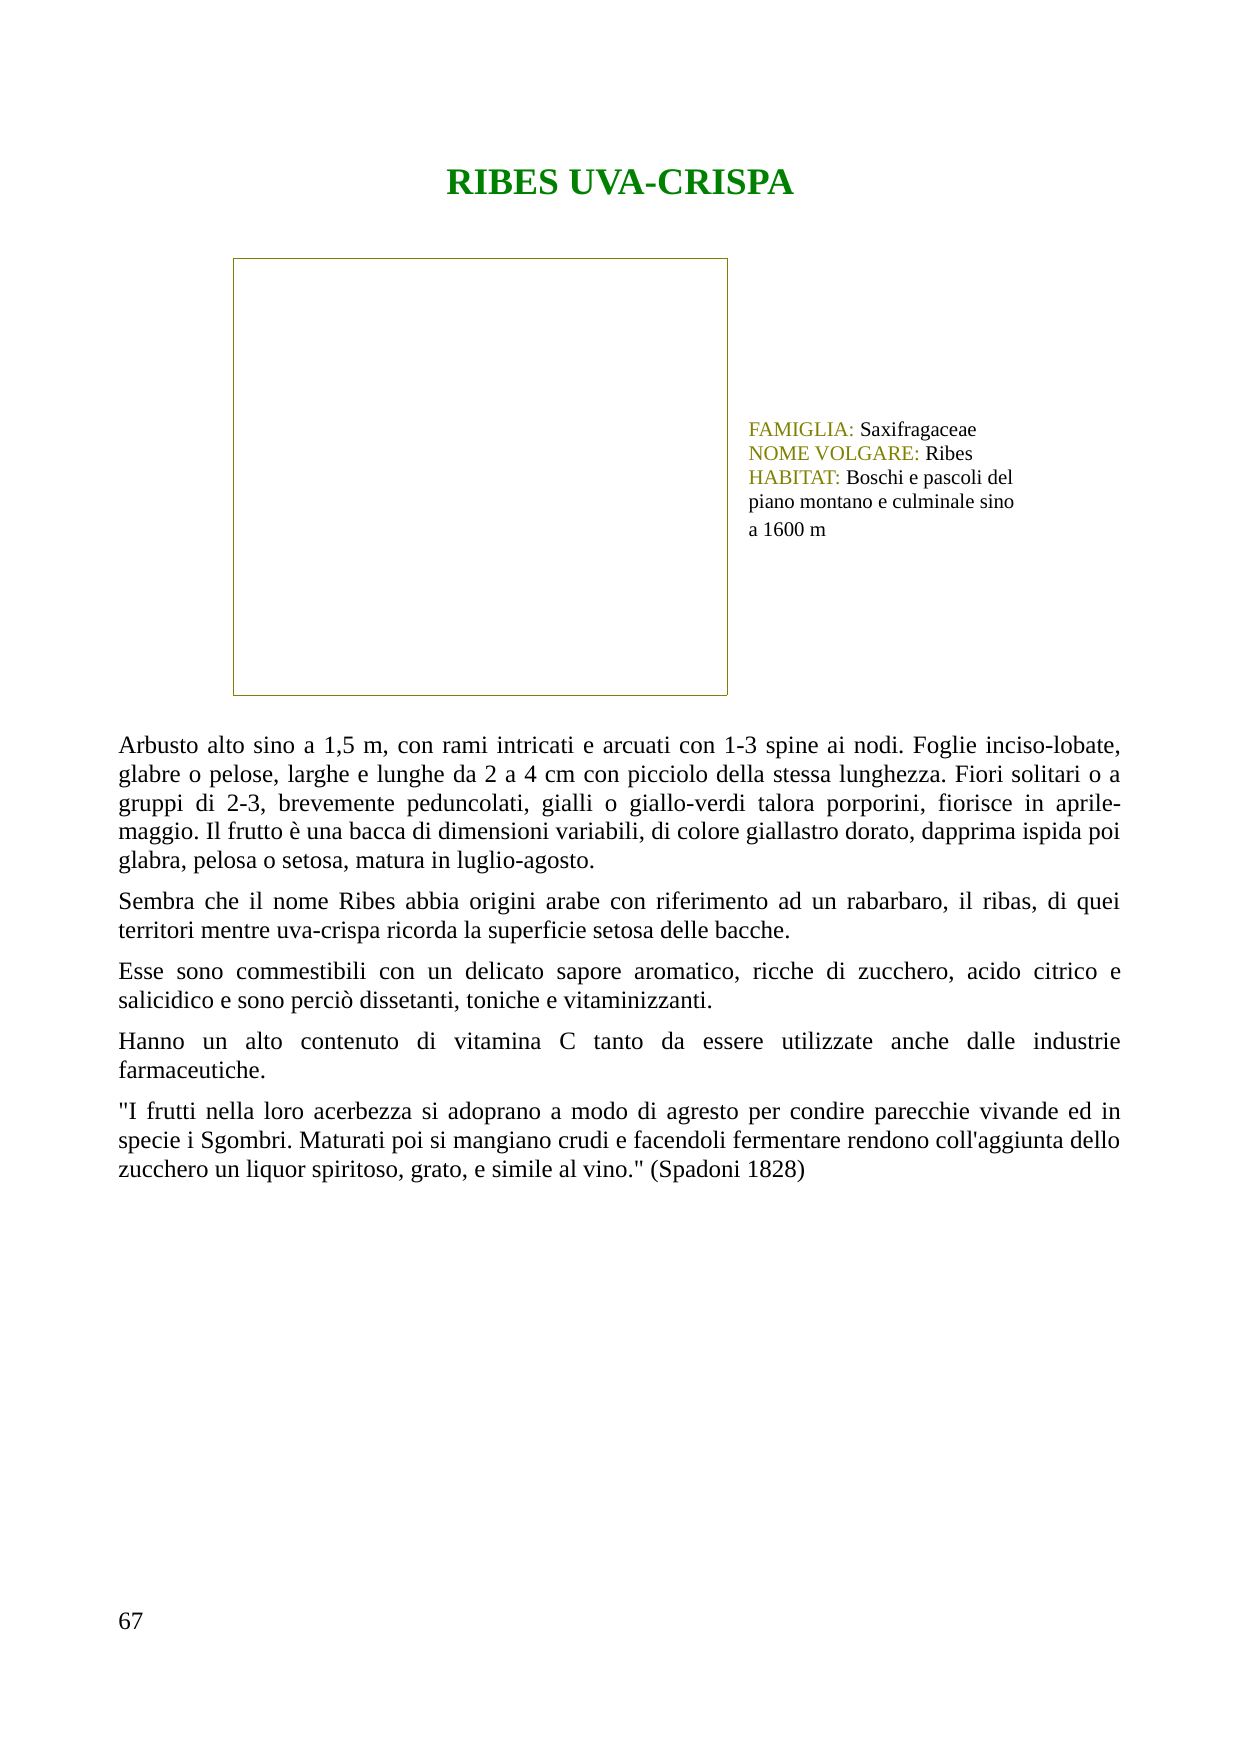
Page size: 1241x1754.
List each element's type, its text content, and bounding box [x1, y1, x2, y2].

text "I frutti nella loro acerbezza si adoprano a modo di agresto per condire parecchie vivande ed in specie i Sgombri. Maturati poi si mangiano crudi e facendoli fermentare rendono coll'aggiunta dello zucchero un liquor spiritoso, grato, e simile al vino." (Spadoni 1828) [118, 1096, 1122, 1183]
table_header RIBES UVA-CRISPA [221, 159, 1019, 258]
text Arbusto alto sino a 1,5 m, con rami intricati e arcuati con 1-3 spine ai nodi. Foglie inciso-lobate, glabre o pelose, larghe e lunghe da 2 a 4 cm con picciolo della stessa lunghezza. Fiori solitari o a gruppi di 2-3, brevemente peduncolati, gialli o giallo-verdi talora porporini, fiorisce in aprile-maggio. Il frutto è una bacca di dimensioni variabili, di colore giallastro dorato, dapprima ispida poi glabra, pelosa o setosa, matura in luglio-agosto. [118, 730, 1122, 874]
table_cell [221, 258, 748, 730]
text Esse sono commestibili con un delicato sapore aromatico, ricche di zucchero, acido citrico e salicidico e sono perciò dissetanti, toniche e vitaminizzanti. [118, 956, 1122, 1014]
text Sembra che il nome Ribes abbia origini arabe con riferimento ad un rabarbaro, il ribas, di quei territori mentre uva-crispa ricorda la superficie setosa delle bacche. [118, 886, 1122, 944]
text Hanno un alto contenuto di vitamina C tanto da essere utilizzate anche dalle industrie farmaceutiche. [118, 1026, 1122, 1084]
table_cell FAMIGLIA: Saxifragaceae NOME VOLGARE: Ribes HABITAT: Boschi e pascoli del piano montano e culminale sino a 1600 m [748, 258, 1019, 730]
table_cell [234, 259, 727, 695]
